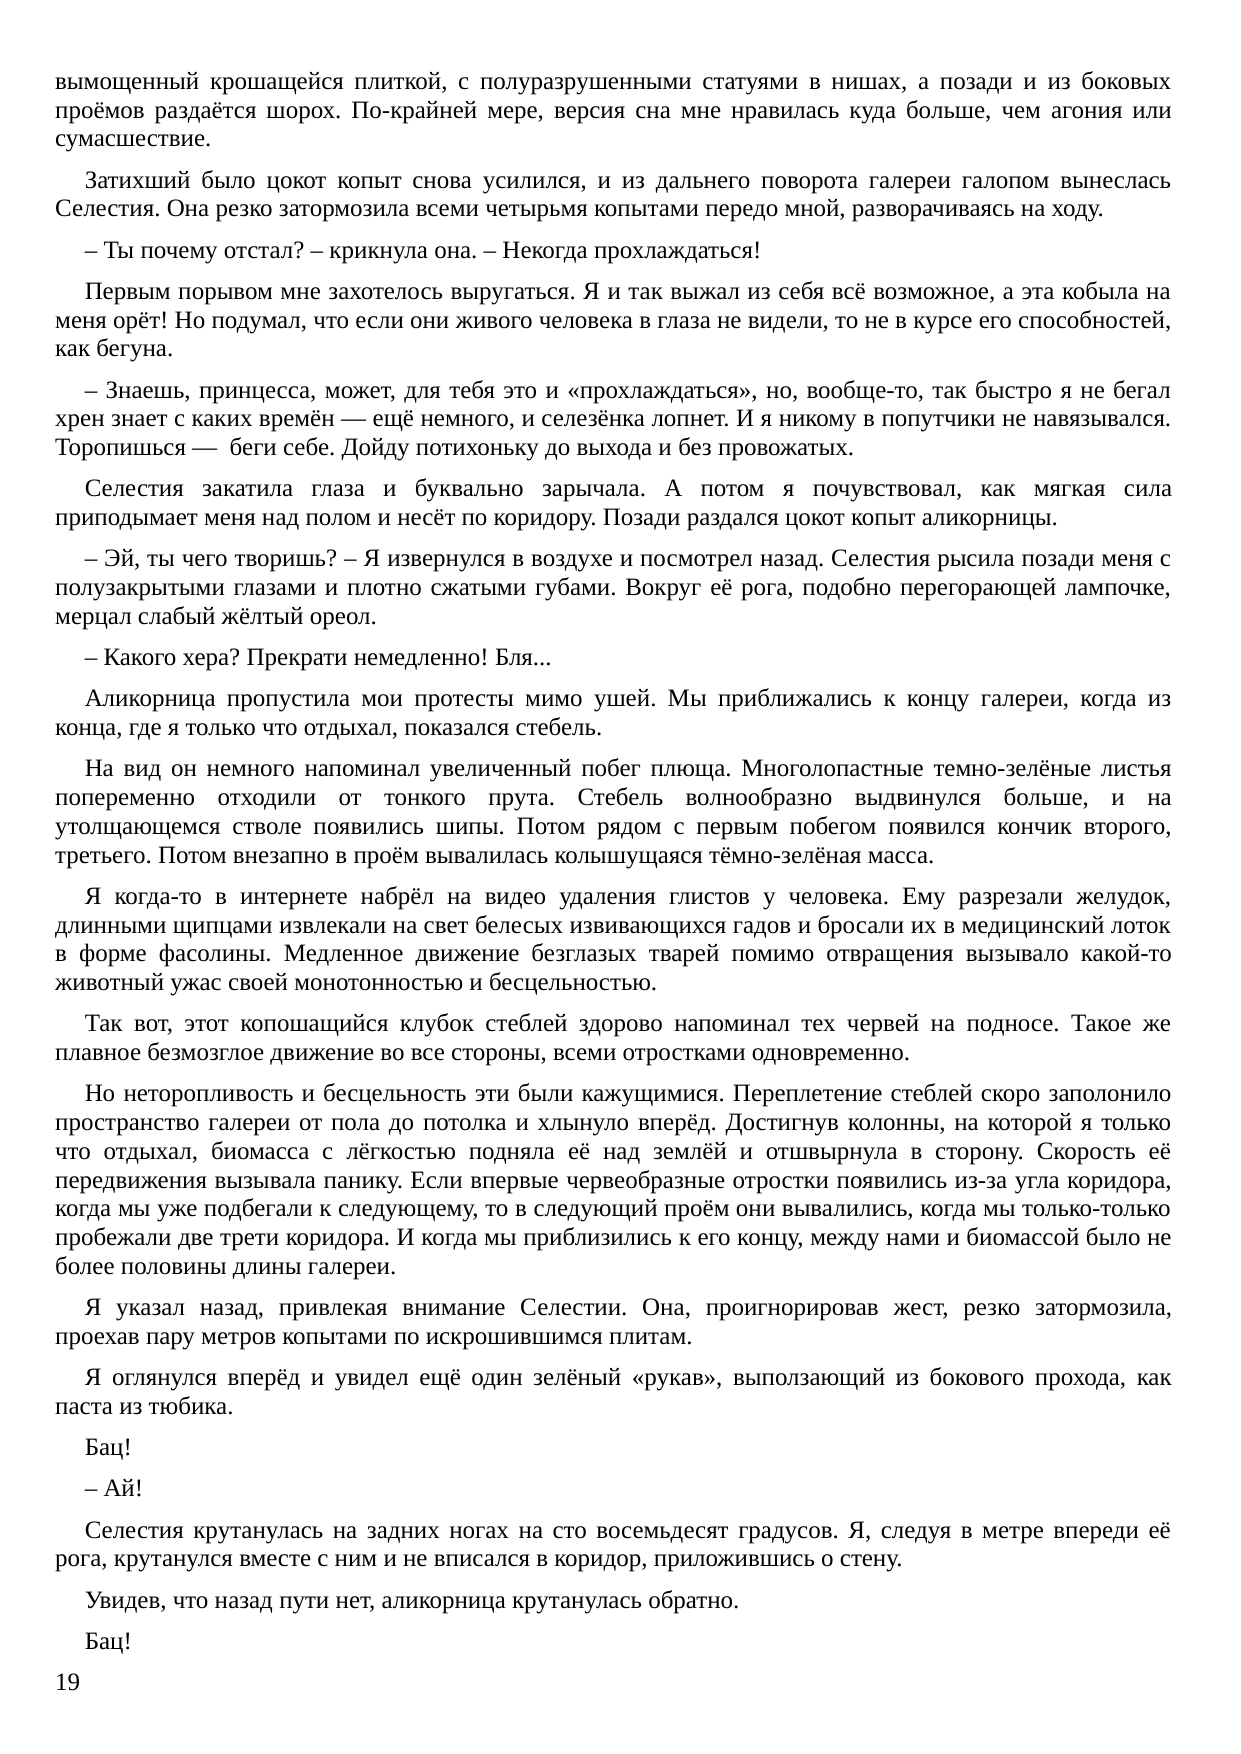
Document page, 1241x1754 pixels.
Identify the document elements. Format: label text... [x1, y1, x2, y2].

text – Ай! [55, 1473, 1173, 1502]
text Я оглянулся вперёд и увидел ещё один зелёный «рукав», выползающий из бокового прохода, как паста из тюбика. [55, 1362, 1173, 1420]
text Но неторопливость и бесцельность эти были кажущимися. Переплетение стеблей скоро заполонило пространство галереи от пола до потолка и хлынуло вперёд. Достигнув колонны, на которой я только что отдыхал, биомасса с лёгкостью подняла её над землёй и отшвырнула в сторону. Скорость её передвижения вызывала панику. Если впервые червеобразные отростки появились из-за угла коридора, когда мы уже подбегали к следующему, то в следующий проём они вывалились, когда мы только-только пробежали две трети коридора. И когда мы приблизились к его концу, между нами и биомассой было не более половины длины галереи. [55, 1078, 1173, 1280]
text Затихший было цокот копыт снова усилился, и из дальнего поворота галереи галопом вынеслась Селестия. Она резко затормозила всеми четырьмя копытами передо мной, разворачиваясь на ходу. [55, 165, 1173, 222]
text – Какого хера? Прекрати немедленно! Бля... [55, 642, 1173, 671]
text – Ты почему отстал? – крикнула она. – Некогда прохлаждаться! [55, 235, 1173, 263]
text Селестия крутанулась на задних ногах на сто восемьдесят градусов. Я, следуя в метре впереди её рога, крутанулся вместе с ним и не вписался в коридор, приложившись о стену. [55, 1515, 1173, 1572]
text Увидев, что назад пути нет, аликорница крутанулась обратно. [55, 1585, 1173, 1613]
text – Знаешь, принцесса, может, для тебя это и «прохлаждаться», но, вообще-то, так быстро я не бегал хрен знает с каких времён — ещё немного, и селезёнка лопнет. И я никому в попутчики не навязывался. Торопишься — беги себе. Дойду потихоньку до выхода и без провожатых. [55, 375, 1173, 461]
text – Эй, ты чего творишь? – Я извернулся в воздухе и посмотрел назад. Селестия рысила позади меня с полузакрытыми глазами и плотно сжатыми губами. Вокруг её рога, подобно перегорающей лампочке, мерцал слабый жёлтый ореол. [55, 543, 1173, 630]
text Аликорница пропустила мои протесты мимо ушей. Мы приближались к концу галереи, когда из конца, где я только что отдыхал, показался стебель. [55, 683, 1173, 741]
text Селестия закатила глаза и буквально зарычала. А потом я почувствовал, как мягкая сила приподымает меня над полом и несёт по коридору. Позади раздался цокот копыт аликорницы. [55, 473, 1173, 531]
text Первым порывом мне захотелось выругаться. Я и так выжал из себя всё возможное, а эта кобыла на меня орёт! Но подумал, что если они живого человека в глаза не видели, то не в курсе его способностей, как бегуна. [55, 276, 1173, 362]
text Так вот, этот копошащийся клубок стеблей здорово напоминал тех червей на подносе. Такое же плавное безмозглое движение во все стороны, всеми отростками одновременно. [55, 1008, 1173, 1066]
text Я когда-то в интернете набрёл на видео удаления глистов у человека. Ему разрезали желудок, длинными щипцами извлекали на свет белесых извивающихся гадов и бросали их в медицинский лоток в форме фасолины. Медленное движение безглазых тварей помимо отвращения вызывало какой-то животный ужас своей монотонностью и бесцельностью. [55, 881, 1173, 996]
text Бац! [55, 1432, 1173, 1461]
text Бац! [55, 1626, 1173, 1655]
text Я указал назад, привлекая внимание Селестии. Она, проигнорировав жест, резко затормозила, проехав пару метров копытами по искрошившимся плитам. [55, 1292, 1173, 1350]
text вымощенный крошащейся плиткой, с полуразрушенными статуями в нишах, а позади и из боковых проёмов раздаётся шорох. По-крайней мере, версия сна мне нравилась куда больше, чем агония или сумасшествие. [55, 66, 1173, 152]
text На вид он немного напоминал увеличенный побег плюща. Многолопастные темно-зелёные листья попеременно отходили от тонкого прута. Стебель волнообразно выдвинулся больше, и на утолщающемся стволе появились шипы. Потом рядом с первым побегом появился кончик второго, третьего. Потом внезапно в проём вывалилась колышущаяся тёмно-зелёная масса. [55, 753, 1173, 868]
